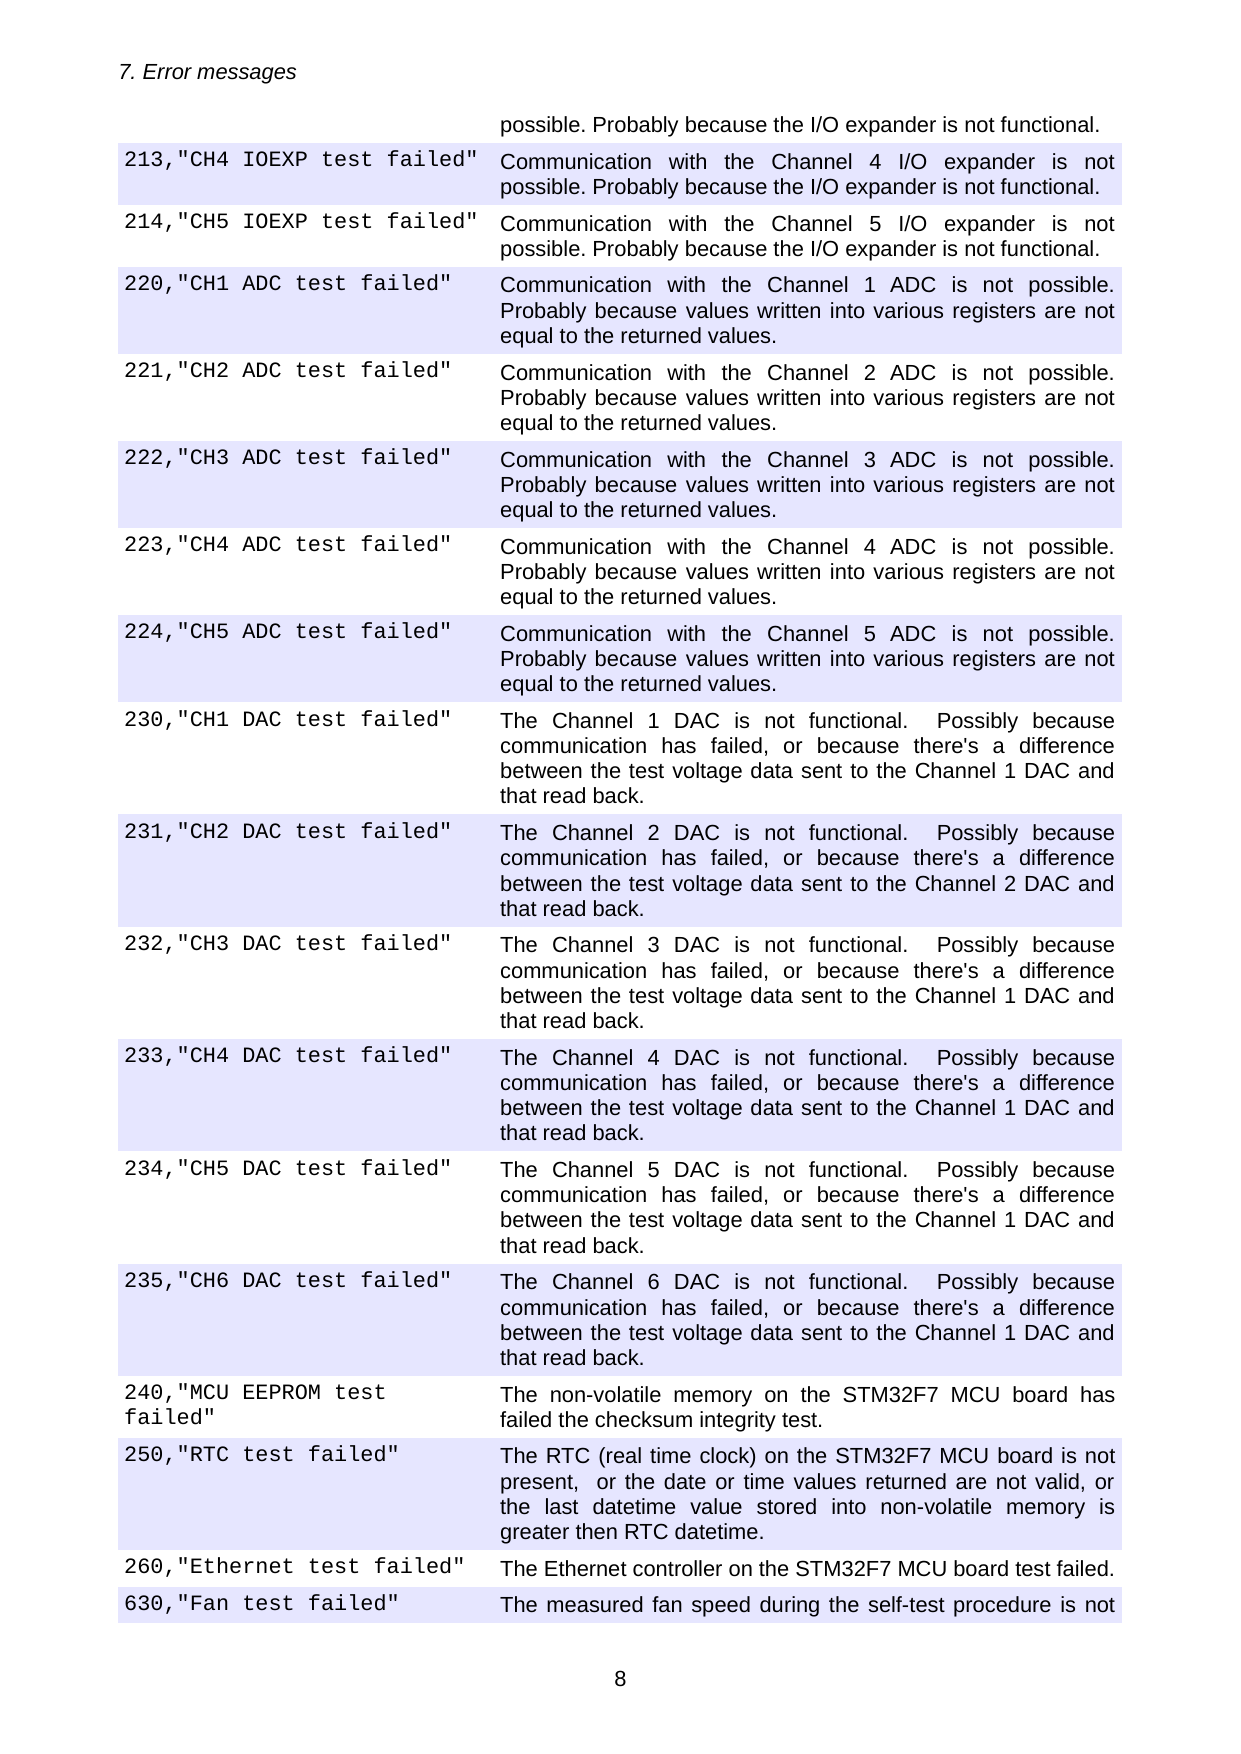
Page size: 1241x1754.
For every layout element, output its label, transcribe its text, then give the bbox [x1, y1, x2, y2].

table_cell 222,"CH3 ADC test failed" [118, 441, 494, 528]
table_cell The RTC (real time clock) on the STM32F7 MCU board is not present, or the date or time values returned are not valid, or the last datetime value stored into non-volatile memory is greater then RTC datetime. [494, 1438, 1122, 1550]
table_cell 630,"Fan test failed" [118, 1587, 494, 1623]
table_cell 231,"CH2 DAC test failed" [118, 814, 494, 927]
table_cell The non-volatile memory on the STM32F7 MCU board has failed the checksum integrity test. [494, 1376, 1122, 1438]
table_cell The Channel 6 DAC is not functional. Possibly because communication has failed, or because there's a difference between the test voltage data sent to the Channel 1 DAC and that read back. [494, 1264, 1122, 1376]
table_cell Communication with the Channel 5 I/O expander is not possible. Probably because the I/O expander is not functional. [494, 205, 1122, 267]
table_cell The Channel 1 DAC is not functional. Possibly because communication has failed, or because there's a difference between the test voltage data sent to the Channel 1 DAC and that read back. [494, 702, 1122, 814]
table_cell 240,"MCU EEPROM test failed" [118, 1376, 494, 1438]
table_cell 260,"Ethernet test failed" [118, 1550, 494, 1587]
table_cell Communication with the Channel 4 I/O expander is not possible. Probably because the I/O expander is not functional. [494, 143, 1122, 205]
table_cell 221,"CH2 ADC test failed" [118, 354, 494, 441]
table_cell The Ethernet controller on the STM32F7 MCU board test failed. [494, 1550, 1122, 1587]
table_cell 232,"CH3 DAC test failed" [118, 927, 494, 1039]
table_cell Communication with the Channel 3 ADC is not possible. Probably because values written into various registers are not equal to the returned values. [494, 441, 1122, 528]
table_cell possible. Probably because the I/O expander is not functional. [494, 106, 1122, 143]
table_cell Communication with the Channel 2 ADC is not possible. Probably because values written into various registers are not equal to the returned values. [494, 354, 1122, 441]
table_cell 250,"RTC test failed" [118, 1438, 494, 1550]
table_cell 235,"CH6 DAC test failed" [118, 1264, 494, 1376]
table_cell The Channel 4 DAC is not functional. Possibly because communication has failed, or because there's a difference between the test voltage data sent to the Channel 1 DAC and that read back. [494, 1039, 1122, 1151]
table_cell 224,"CH5 ADC test failed" [118, 615, 494, 702]
table_cell The Channel 3 DAC is not functional. Possibly because communication has failed, or because there's a difference between the test voltage data sent to the Channel 1 DAC and that read back. [494, 927, 1122, 1039]
table_cell The measured fan speed during the self-test procedure is not [494, 1587, 1122, 1623]
table_cell The Channel 2 DAC is not functional. Possibly because communication has failed, or because there's a difference between the test voltage data sent to the Channel 2 DAC and that read back. [494, 814, 1122, 927]
table_cell [118, 106, 494, 143]
table_cell 233,"CH4 DAC test failed" [118, 1039, 494, 1151]
table_cell Communication with the Channel 5 ADC is not possible. Probably because values written into various registers are not equal to the returned values. [494, 615, 1122, 702]
table_cell 213,"CH4 IOEXP test failed" [118, 143, 494, 205]
table_cell Communication with the Channel 4 ADC is not possible. Probably because values written into various registers are not equal to the returned values. [494, 528, 1122, 615]
table_cell 223,"CH4 ADC test failed" [118, 528, 494, 615]
table_cell 220,"CH1 ADC test failed" [118, 267, 494, 354]
table_cell 214,"CH5 IOEXP test failed" [118, 205, 494, 267]
table_cell 230,"CH1 DAC test failed" [118, 702, 494, 814]
table_cell The Channel 5 DAC is not functional. Possibly because communication has failed, or because there's a difference between the test voltage data sent to the Channel 1 DAC and that read back. [494, 1151, 1122, 1263]
table_cell Communication with the Channel 1 ADC is not possible. Probably because values written into various registers are not equal to the returned values. [494, 267, 1122, 354]
table_cell 234,"CH5 DAC test failed" [118, 1151, 494, 1263]
